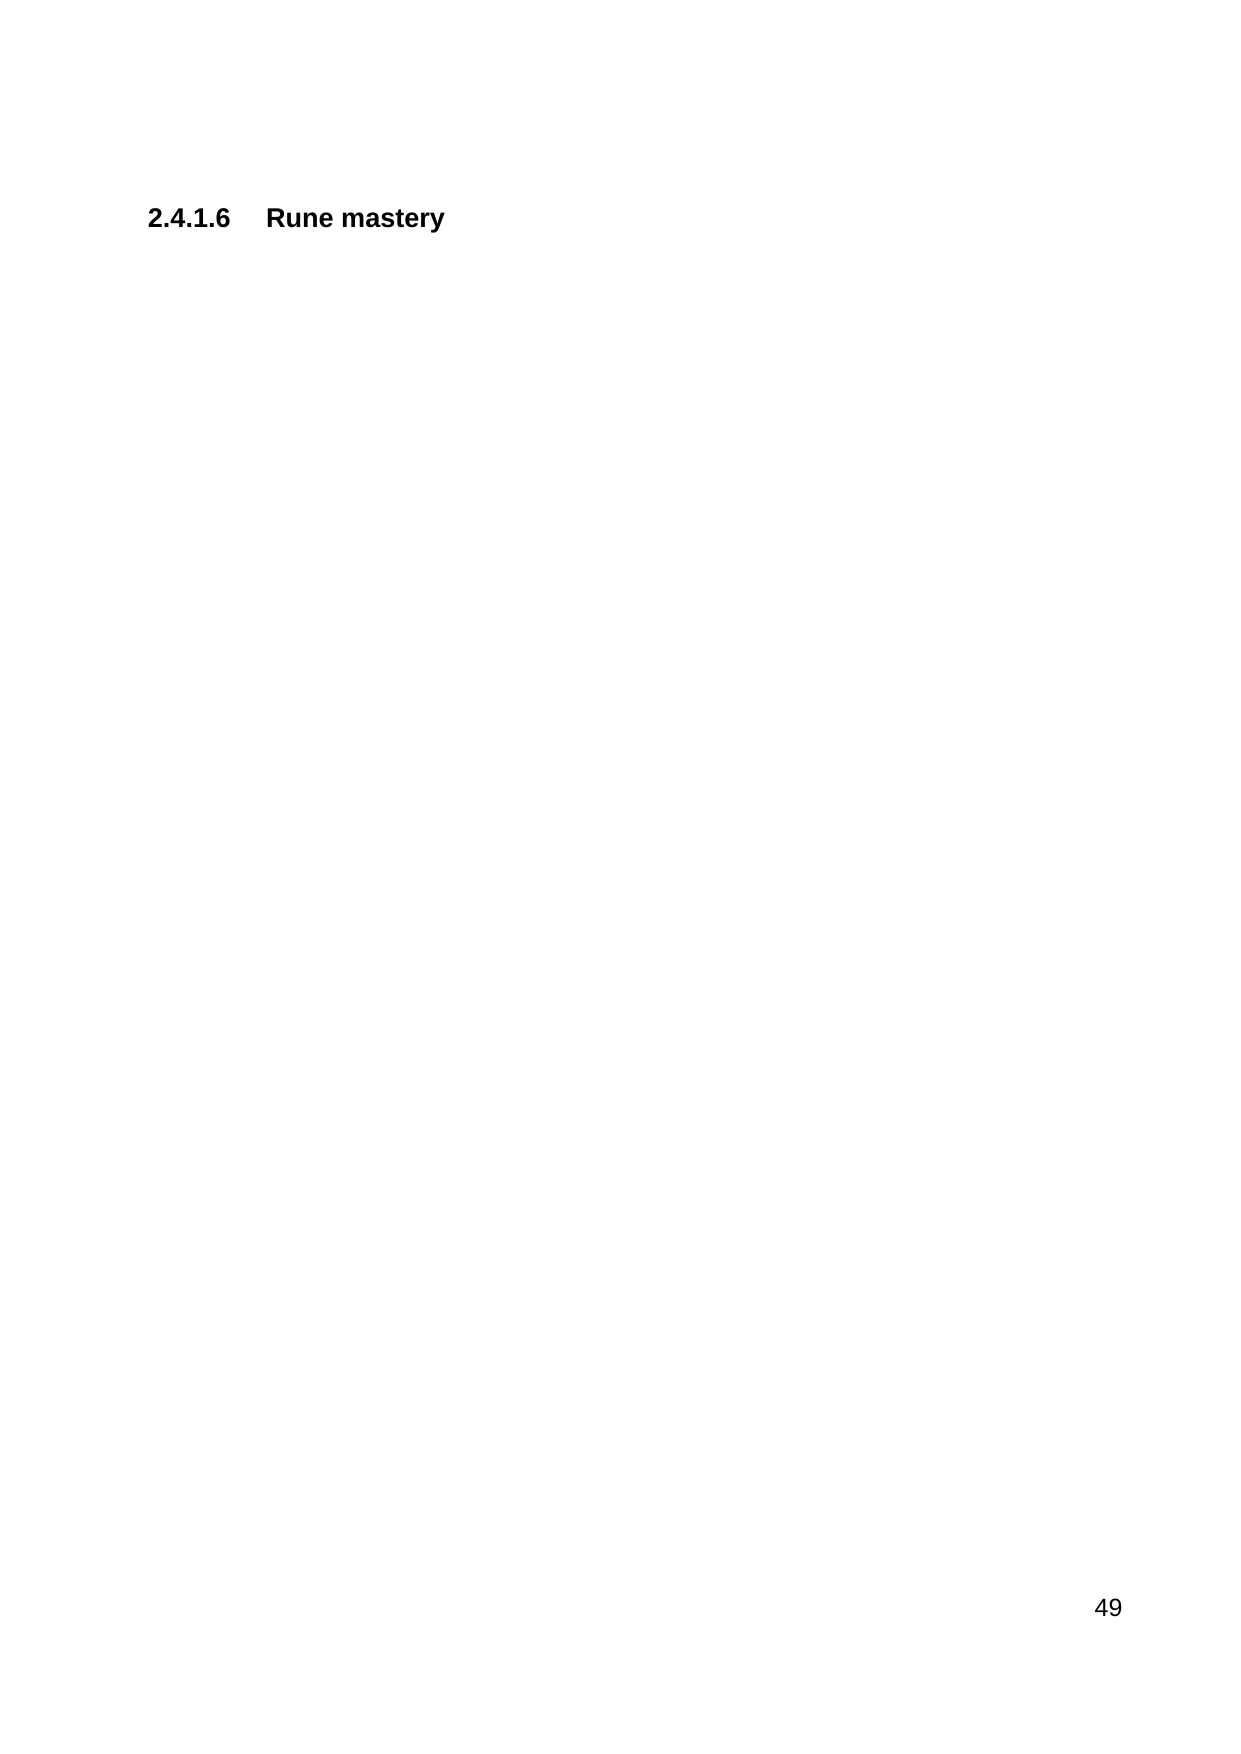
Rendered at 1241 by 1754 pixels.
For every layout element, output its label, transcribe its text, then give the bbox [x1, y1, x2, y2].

subtitle Rune mastery [118, 202, 605, 234]
